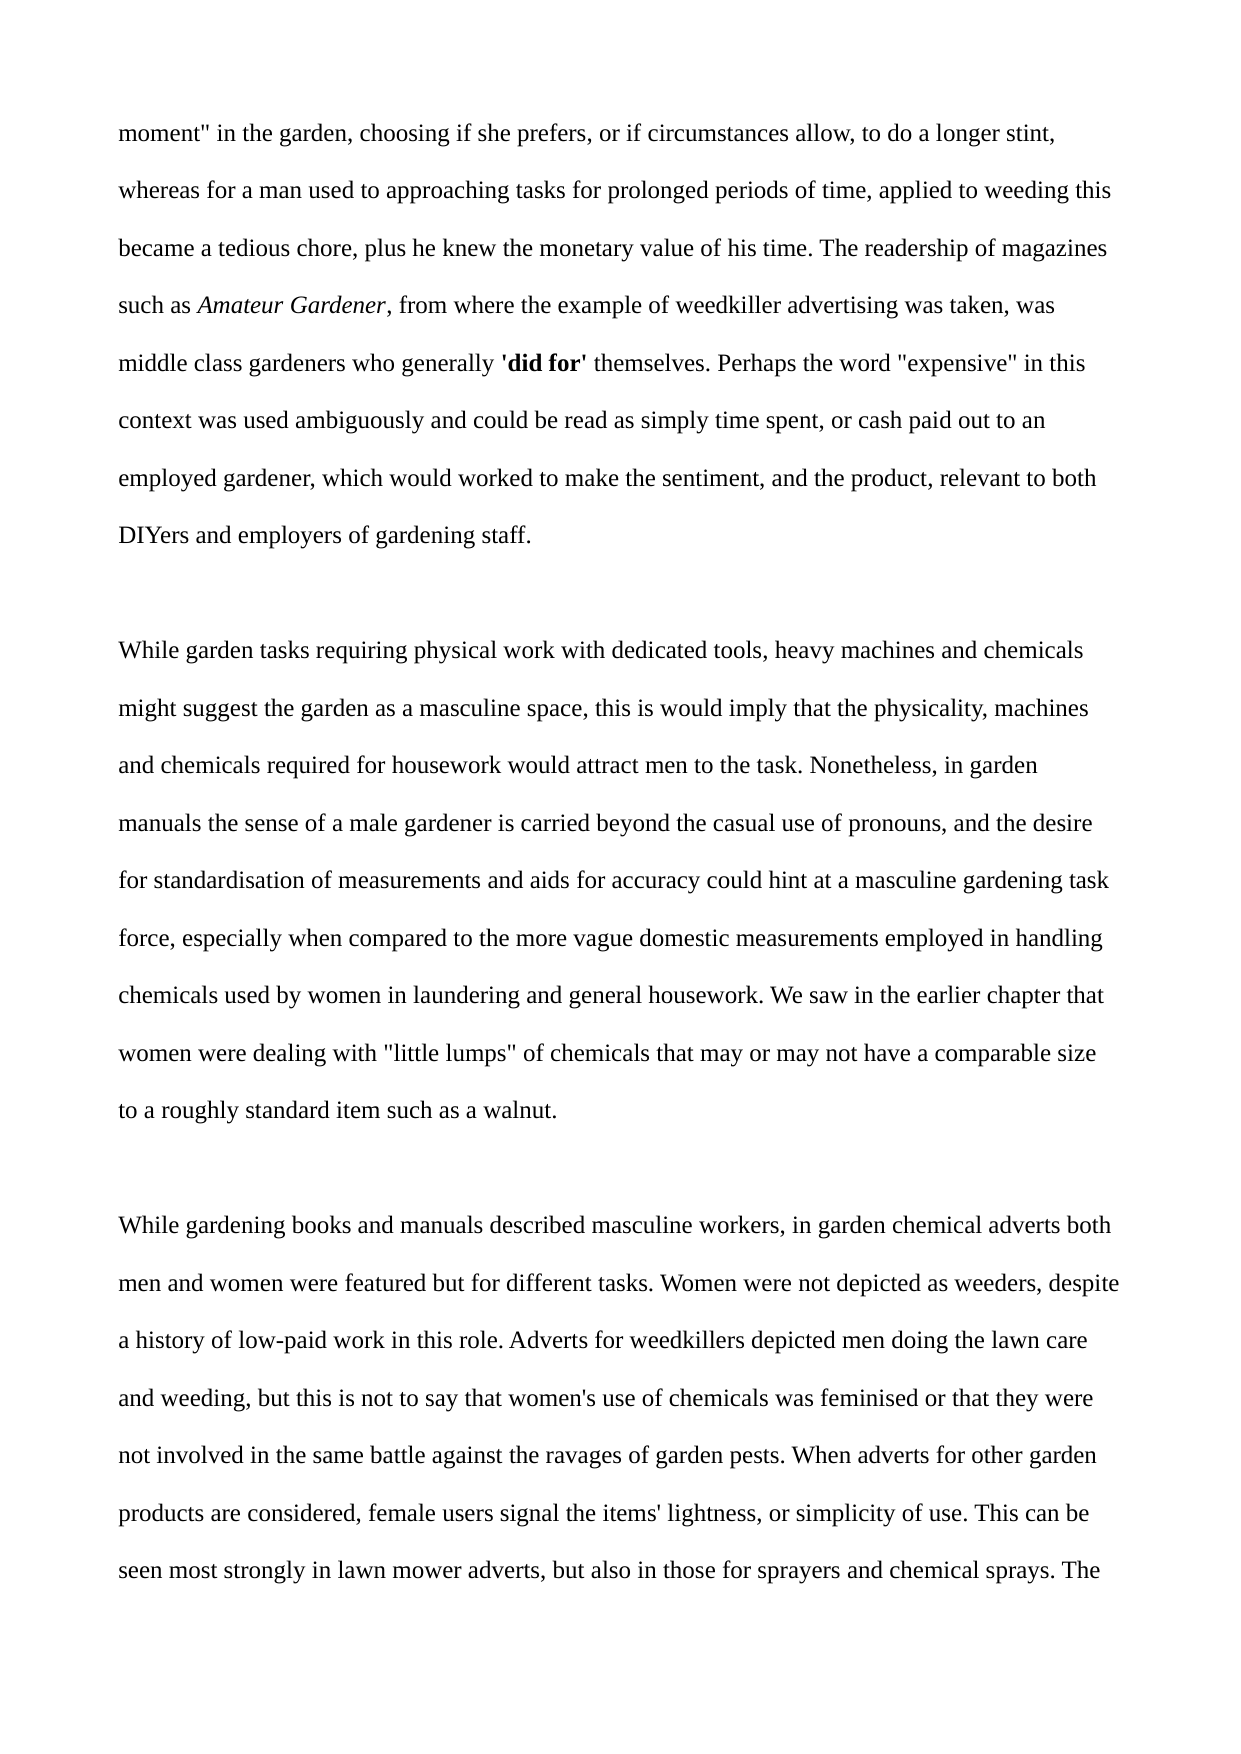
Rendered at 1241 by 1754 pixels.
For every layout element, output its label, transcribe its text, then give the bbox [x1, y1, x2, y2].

text While garden tasks requiring physical work with dedicated tools, heavy machines and chemicals might suggest the garden as a masculine space, this is would imply that the physicality, machines and chemicals required for housework would attract men to the task. Nonetheless, in garden manuals the sense of a male gardener is carried beyond the casual use of pronouns, and the desire for standardisation of measurements and aids for accuracy could hint at a masculine gardening task force, especially when compared to the more vague domestic measurements employed in handling chemicals used by women in laundering and general housework. We saw in the earlier chapter that women were dealing with "little lumps" of chemicals that may or may not have a comparable size to a roughly standard item such as a walnut. [118, 636, 1122, 1124]
text While gardening books and manuals described masculine workers, in garden chemical adverts both men and women were featured but for different tasks. Women were not depicted as weeders, despite a history of low-paid work in this role. Adverts for weedkillers depicted men doing the lawn care and weeding, but this is not to say that women's use of chemicals was feminised or that they were not involved in the same battle against the ravages of garden pests. When adverts for other garden products are considered, female users signal the items' lightness, or simplicity of use. This can be seen most strongly in lawn mower adverts, but also in those for sprayers and chemical sprays. The [118, 1211, 1122, 1584]
text moment" in the garden, choosing if she prefers, or if circumstances allow, to do a longer stint, whereas for a man used to approaching tasks for prolonged periods of time, applied to weeding this became a tedious chore, plus he knew the monetary value of his time. The readership of magazines such as Amateur Gardener, from where the example of weedkiller advertising was taken, was middle class gardeners who generally 'did for' themselves. Perhaps the word "expensive" in this context was used ambiguously and could be read as simply time spent, or cash paid out to an employed gardener, which would worked to make the sentiment, and the product, relevant to both DIYers and employers of gardening staff. [118, 118, 1122, 549]
